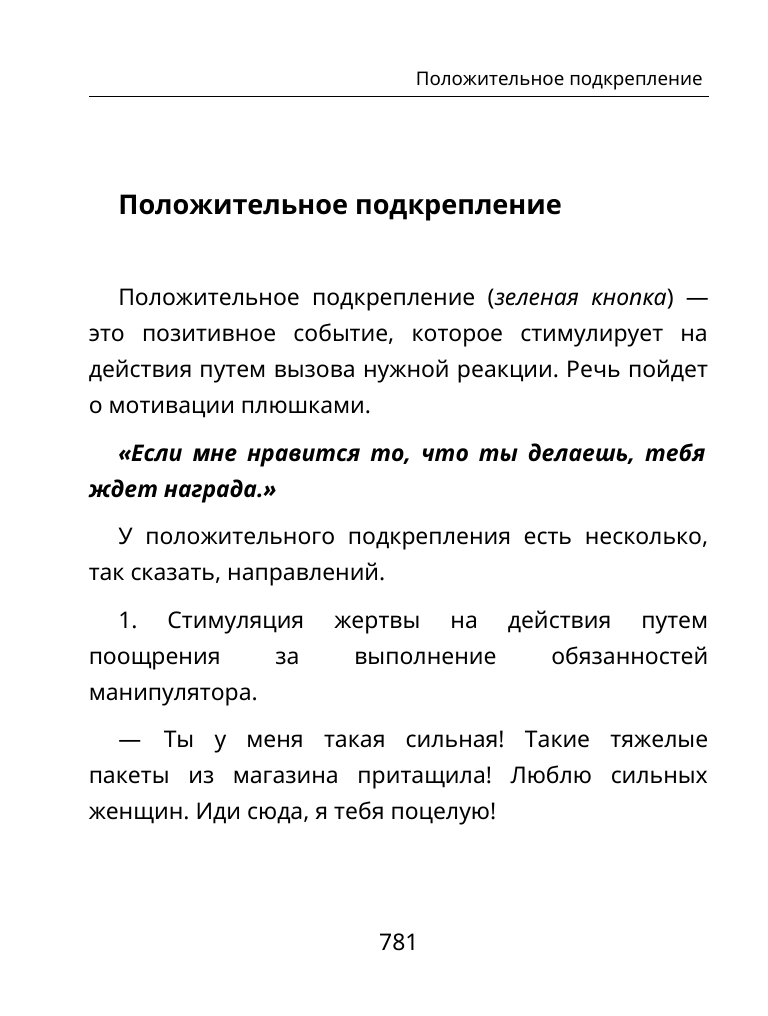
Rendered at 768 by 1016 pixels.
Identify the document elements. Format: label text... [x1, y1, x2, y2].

text У положительного подкрепления есть несколько, так сказать, направлений. [88, 520, 709, 587]
text «Если мне нравится то, что ты делаешь, тебя ждет награда.» [88, 437, 709, 504]
text 1. Стимуляция жертвы на действия путем поощрения за выполнение обязанностей манипулятора. [88, 604, 709, 707]
text Положительное подкрепление (зеленая кнопка) — это позитивное событие, которое стимулирует на действия путем вызова нужной реакции. Речь пойдет о мотивации плюшками. [88, 281, 709, 420]
subtitle Положительное подкрепление [88, 185, 709, 222]
list Ты у меня такая сильная! Такие тяжелые пакеты из магазина притащила! Люблю сильных женщин. Иди сюда, я тебя поцелую! [88, 723, 709, 827]
